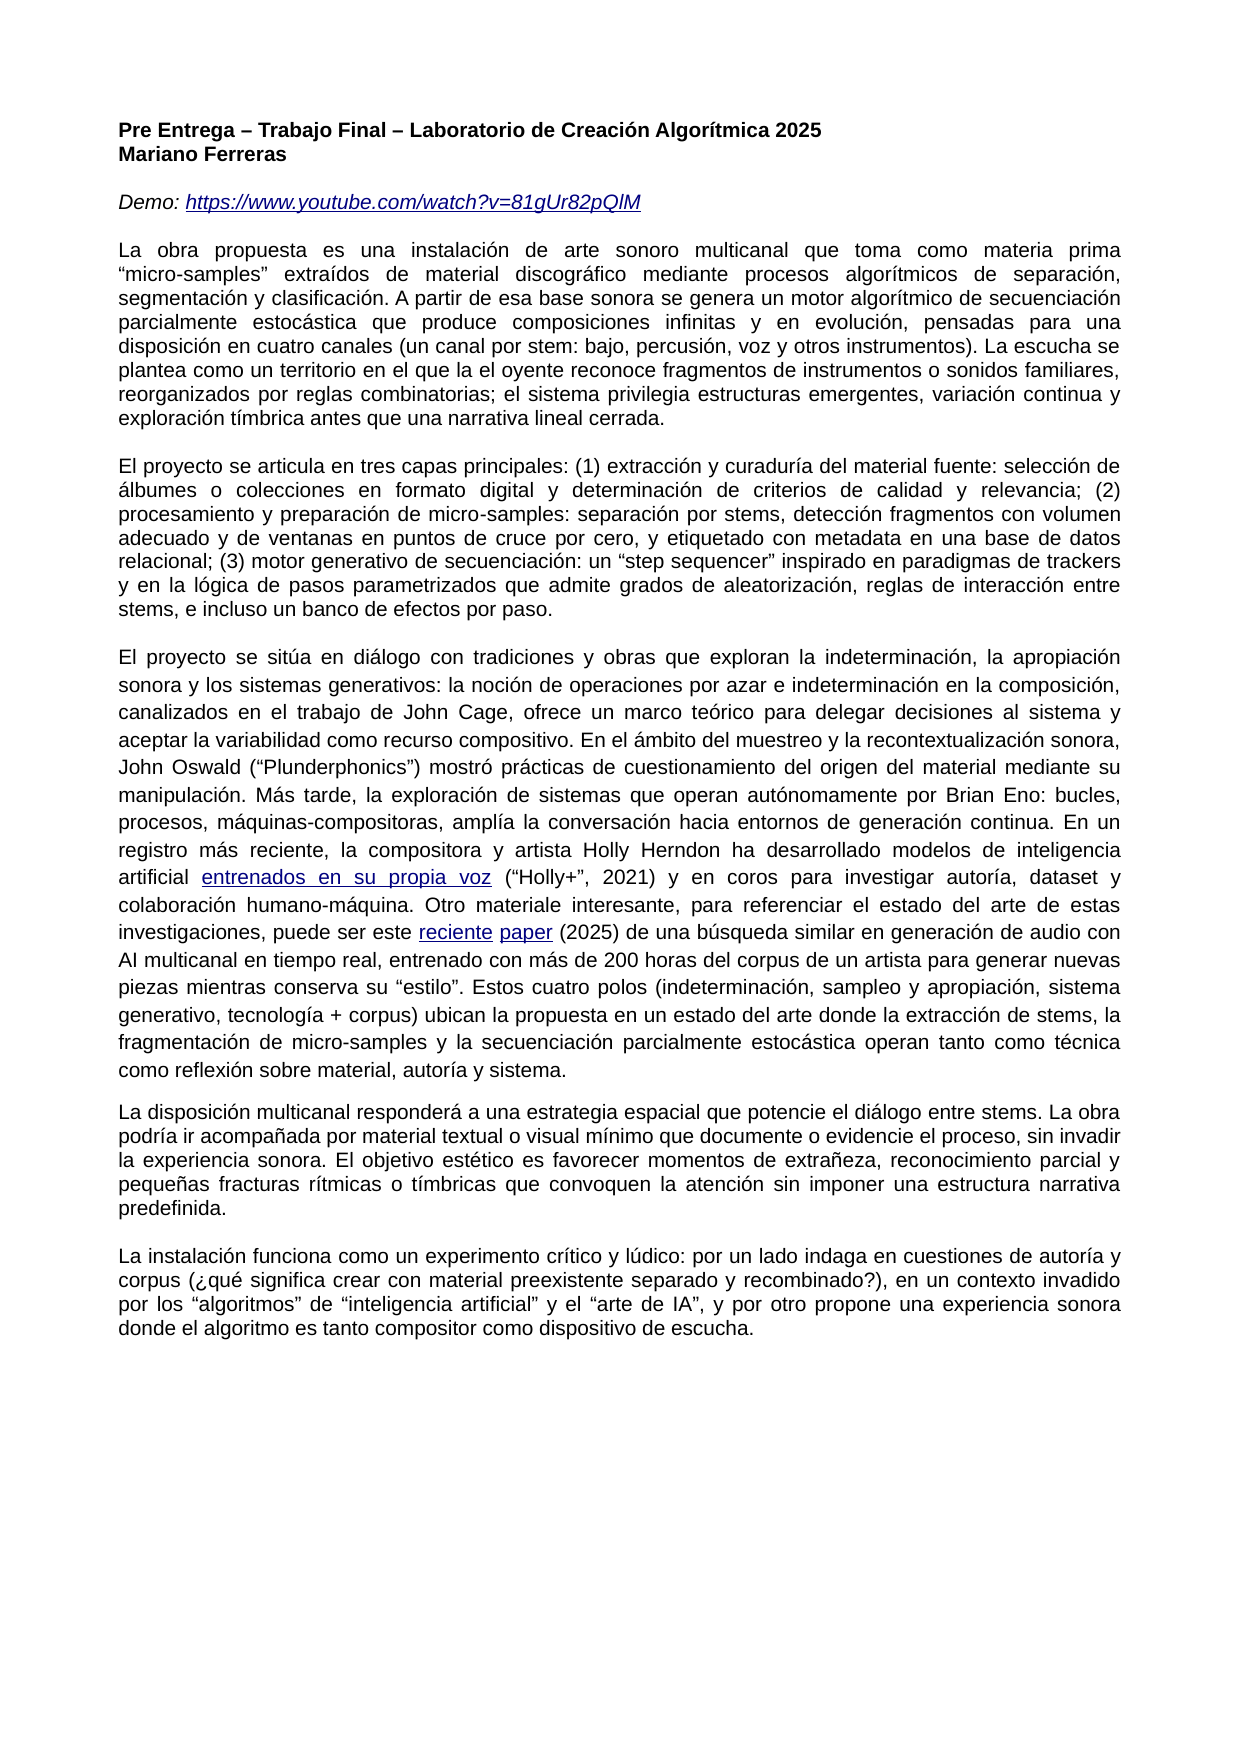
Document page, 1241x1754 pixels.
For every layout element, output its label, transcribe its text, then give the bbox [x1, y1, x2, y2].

text Mariano Ferreras [118, 142, 1122, 166]
text La instalación funciona como un experimento crítico y lúdico: por un lado indaga en cuestiones de autoría y corpus (¿qué significa crear con material preexistente separado y recombinado?), en un contexto invadido por los “algoritmos” de “inteligencia artificial” y el “arte de IA”, y por otro propone una experiencia sonora donde el algoritmo es tanto compositor como dispositivo de escucha. [118, 1243, 1122, 1339]
text La disposición multicanal responderá a una estrategia espacial que potencie el diálogo entre stems. La obra podría ir acompañada por material textual o visual mínimo que documente o evidencie el proceso, sin invadir la experiencia sonora. El objetivo estético es favorecer momentos de extrañeza, reconocimiento parcial y pequeñas fracturas rítmicas o tímbricas que convoquen la atención sin imponer una estructura narrativa predefinida. [118, 1100, 1122, 1219]
text El proyecto se articula en tres capas principales: (1) extracción y curaduría del material fuente: selección de álbumes o colecciones en formato digital y determinación de criterios de calidad y relevancia; (2) procesamiento y preparación de micro‑samples: separación por stems, detección fragmentos con volumen adecuado y de ventanas en puntos de cruce por cero, y etiquetado con metadata en una base de datos relacional; (3) motor generativo de secuenciación: un “step sequencer” inspirado en paradigmas de trackers y en la lógica de pasos parametrizados que admite grados de aleatorización, reglas de interacción entre stems, e incluso un banco de efectos por paso. [118, 453, 1122, 621]
text Pre Entrega – Trabajo Final – Laboratorio de Creación Algorítmica 2025 [118, 118, 1122, 142]
text Demo: https://www.youtube.com/watch?v=81gUr82pQlM [118, 190, 1122, 214]
text El proyecto se sitúa en diálogo con tradiciones y obras que exploran la indeterminación, la apropiación sonora y los sistemas generativos: la noción de operaciones por azar e indeterminación en la composición, canalizados en el trabajo de John Cage, ofrece un marco teórico para delegar decisiones al sistema y aceptar la variabilidad como recurso compositivo. En el ámbito del muestreo y la recontextualización sonora, John Oswald (“Plunderphonics”) mostró prácticas de cuestionamiento del origen del material mediante su manipulación. Más tarde, la exploración de sistemas que operan autónomamente por Brian Eno: bucles, procesos, máquinas-compositoras, amplía la conversación hacia entornos de generación continua. En un registro más reciente, la compositora y artista Holly Herndon ha desarrollado modelos de inteligencia artificial entrenados en su propia voz (“Holly+”, 2021) y en coros para investigar autoría, dataset y colaboración humano-máquina. Otro materiale interesante, para referenciar el estado del arte de estas investigaciones, puede ser este reciente paper (2025) de una búsqueda similar en generación de audio con AI multicanal en tiempo real, entrenado con más de 200 horas del corpus de un artista para generar nuevas piezas mientras conserva su “estilo”. Estos cuatro polos (indeterminación, sampleo y apropiación, sistema generativo, tecnología + corpus) ubican la propuesta en un estado del arte donde la extracción de stems, la fragmentación de micro-samples y la secuenciación parcialmente estocástica operan tanto como técnica como reflexión sobre material, autoría y sistema. [118, 645, 1122, 1082]
text La obra propuesta es una instalación de arte sonoro multicanal que toma como materia prima “micro‑samples” extraídos de material discográfico mediante procesos algorítmicos de separación, segmentación y clasificación. A partir de esa base sonora se genera un motor algorítmico de secuenciación parcialmente estocástica que produce composiciones infinitas y en evolución, pensadas para una disposición en cuatro canales (un canal por stem: bajo, percusión, voz y otros instrumentos). La escucha se plantea como un territorio en el que la el oyente reconoce fragmentos de instrumentos o sonidos familiares, reorganizados por reglas combinatorias; el sistema privilegia estructuras emergentes, variación continua y exploración tímbrica antes que una narrativa lineal cerrada. [118, 238, 1122, 429]
